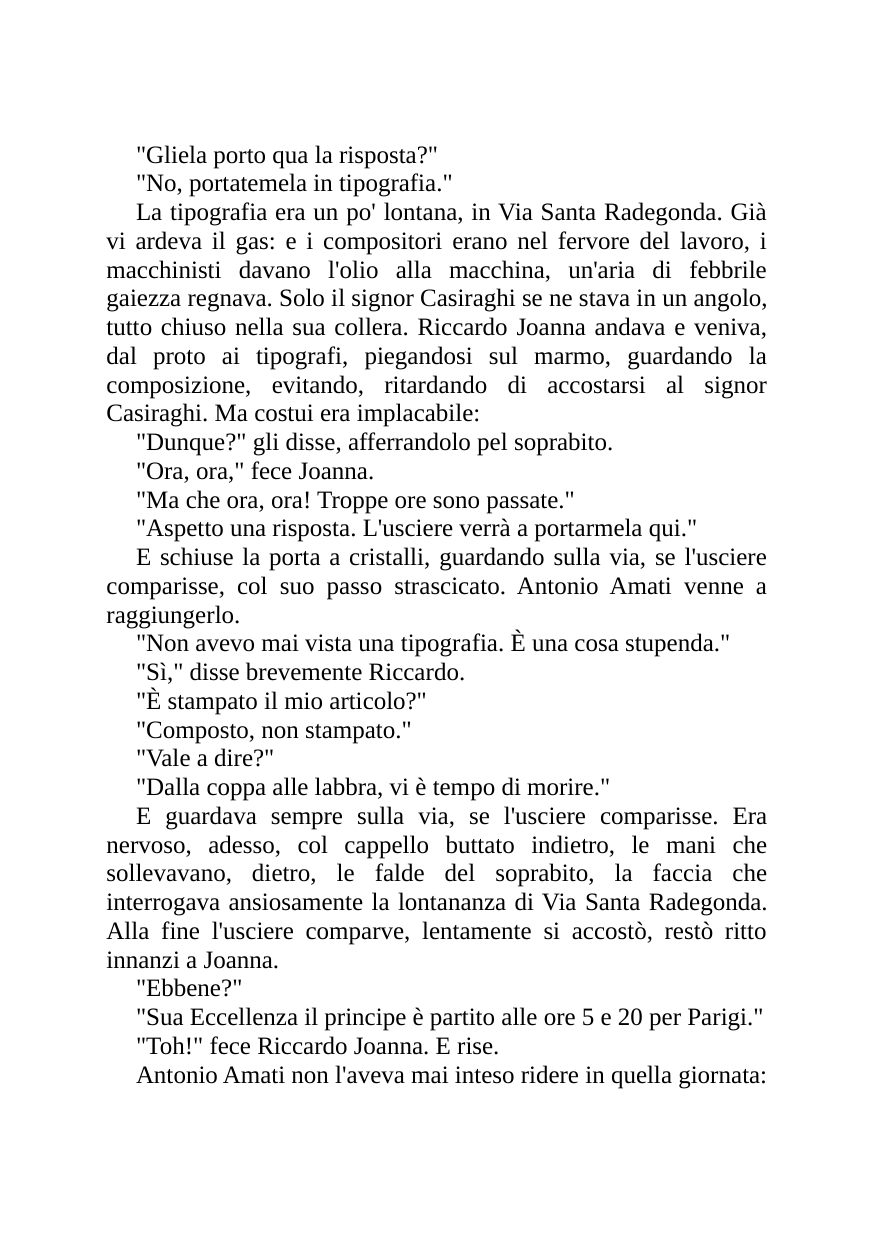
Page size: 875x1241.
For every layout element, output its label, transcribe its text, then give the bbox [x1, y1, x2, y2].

text Antonio Amati non l'aveva mai inteso ridere in quella giornata: [106, 1060, 768, 1088]
text "Aspetto una risposta. L'usciere verrà a portarmela qui." [106, 513, 768, 542]
text La tipografia era un po' lontana, in Via Santa Radegonda. Già vi ardeva il gas: e i compositori erano nel fervore del lavoro, i macchinisti davano l'olio alla macchina, un'aria di febbrile gaiezza regnava. Solo il signor Casiraghi se ne stava in un angolo, tutto chiuso nella sua collera. Riccardo Joanna andava e veniva, dal proto ai tipografi, piegandosi sul marmo, guardando la composizione, evitando, ritardando di accostarsi al signor Casiraghi. Ma costui era implacabile: [106, 197, 768, 427]
text "Non avevo mai vista una tipografia. È una cosa stupenda." [106, 628, 768, 657]
text "Dunque?" gli disse, afferrandolo pel soprabito. [106, 427, 768, 456]
text "È stampato il mio articolo?" [106, 686, 768, 715]
text "Gliela porto qua la risposta?" [106, 140, 768, 168]
text E schiuse la porta a cristalli, guardando sulla via, se l'usciere comparisse, col suo passo strascicato. Antonio Amati venne a raggiungerlo. [106, 542, 768, 628]
text "No, portatemela in tipografia." [106, 168, 768, 197]
text "Toh!" fece Riccardo Joanna. E rise. [106, 1031, 768, 1060]
text "Dalla coppa alle labbra, vi è tempo di morire." [106, 772, 768, 801]
text "Composto, non stampato." [106, 715, 768, 743]
text "Ma che ora, ora! Troppe ore sono passate." [106, 485, 768, 513]
text "Sua Eccellenza il principe è partito alle ore 5 e 20 per Parigi." [106, 1002, 768, 1031]
text E guardava sempre sulla via, se l'usciere comparisse. Era nervoso, adesso, col cappello buttato indietro, le mani che sollevavano, dietro, le falde del soprabito, la faccia che interrogava ansiosamente la lontananza di Via Santa Radegonda. Alla fine l'usciere comparve, lentamente si accostò, restò ritto innanzi a Joanna. [106, 801, 768, 973]
text "Vale a dire?" [106, 743, 768, 772]
text "Ora, ora," fece Joanna. [106, 456, 768, 485]
text "Ebbene?" [106, 973, 768, 1002]
text "Sì," disse brevemente Riccardo. [106, 657, 768, 686]
